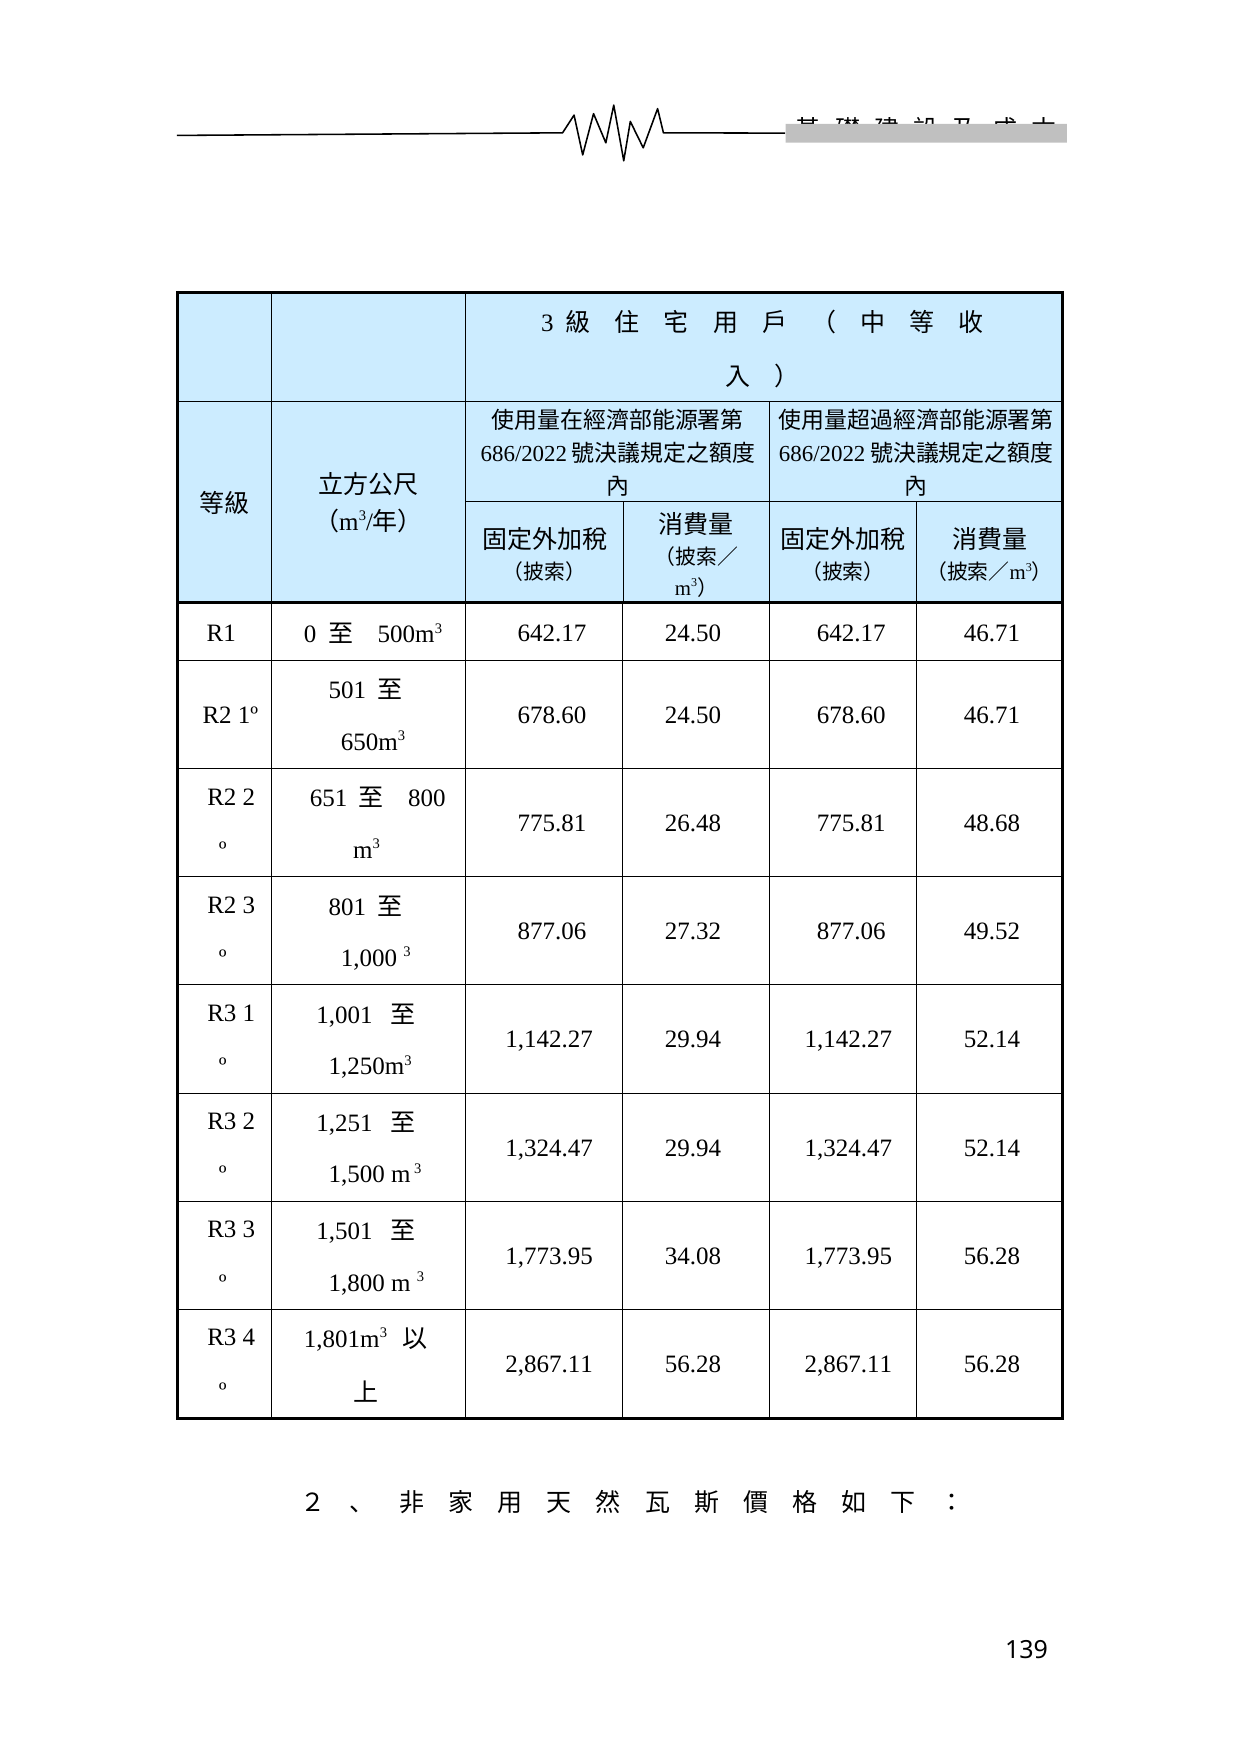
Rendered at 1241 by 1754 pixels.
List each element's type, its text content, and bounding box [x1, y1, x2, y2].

table_cell 1,773.95 [770, 1202, 916, 1309]
table_cell 48.68 [917, 769, 1061, 876]
table_cell 消費量 （披索／m3） [624, 502, 769, 601]
table_cell 46.71 [917, 661, 1061, 768]
table_cell 801至1,000 3 [272, 877, 465, 984]
table_cell 775.81 [770, 769, 916, 876]
table_cell 使用量在經濟部能源署第686/2022號決議規定之額度內 [466, 402, 769, 501]
table_cell 1,142.27 [466, 985, 622, 1092]
table_cell 46.71 [917, 604, 1061, 660]
table_cell 501至650m3 [272, 661, 465, 768]
table_cell 56.28 [623, 1310, 769, 1417]
table_cell 52.14 [917, 985, 1061, 1092]
table_cell 52.14 [917, 1094, 1061, 1201]
table_cell 56.28 [917, 1310, 1061, 1417]
table_cell 0至500m3 [272, 604, 465, 660]
table_cell 651至800 m3 [272, 769, 465, 876]
table_cell 49.52 [917, 877, 1061, 984]
table_cell 1,001至1,250m3 [272, 985, 465, 1092]
table_cell R2 2 º [179, 769, 271, 876]
table_cell R2 1º [179, 661, 271, 768]
table_cell 1,142.27 [770, 985, 916, 1092]
table_cell 24.50 [623, 661, 769, 768]
table_header [179, 294, 271, 401]
table_cell 29.94 [623, 1094, 769, 1201]
table_cell R3 3 º [179, 1202, 271, 1309]
table_cell R3 1 º [179, 985, 271, 1092]
table_cell 使用量超過經濟部能源署第686/2022號決議規定之額度內 [770, 402, 1061, 501]
table_cell 1,324.47 [770, 1094, 916, 1201]
table_cell 678.60 [770, 661, 916, 768]
table_cell 立方公尺 （m3/年） [272, 402, 465, 601]
table_cell 固定外加稅 （披索） [466, 502, 623, 601]
table_cell 1,324.47 [466, 1094, 622, 1201]
table_cell 877.06 [770, 877, 916, 984]
table_cell 775.81 [466, 769, 622, 876]
table_cell R3 2 º [179, 1094, 271, 1201]
table_header 3級住宅用戶（中等收入） [466, 294, 1061, 401]
table_cell 等級 [179, 402, 271, 601]
table_cell 1,251至1,500 m 3 [272, 1094, 465, 1201]
table_cell 2,867.11 [770, 1310, 916, 1417]
table_cell 26.48 [623, 769, 769, 876]
table_cell 固定外加稅 （披索） [770, 502, 916, 601]
table_cell R2 3 º [179, 877, 271, 984]
table_cell 消費量 （披索／m3） [917, 502, 1061, 601]
text ２、非家用天然瓦斯價格如下： [276, 1473, 1063, 1527]
table_cell 24.50 [623, 604, 769, 660]
table_cell R1 [179, 604, 271, 660]
table_cell 642.17 [466, 604, 622, 660]
table_cell 642.17 [770, 604, 916, 660]
table_cell 1,801m3以上 [272, 1310, 465, 1417]
table_cell 56.28 [917, 1202, 1061, 1309]
table_cell 27.32 [623, 877, 769, 984]
table_cell 678.60 [466, 661, 622, 768]
table_cell 34.08 [623, 1202, 769, 1309]
table_header [272, 294, 465, 401]
table_cell 1,773.95 [466, 1202, 622, 1309]
table_cell 877.06 [466, 877, 622, 984]
table_cell R3 4 º [179, 1310, 271, 1417]
table_cell 2,867.11 [466, 1310, 622, 1417]
table_cell 29.94 [623, 985, 769, 1092]
table_cell 1,501至1,800 m 3 [272, 1202, 465, 1309]
